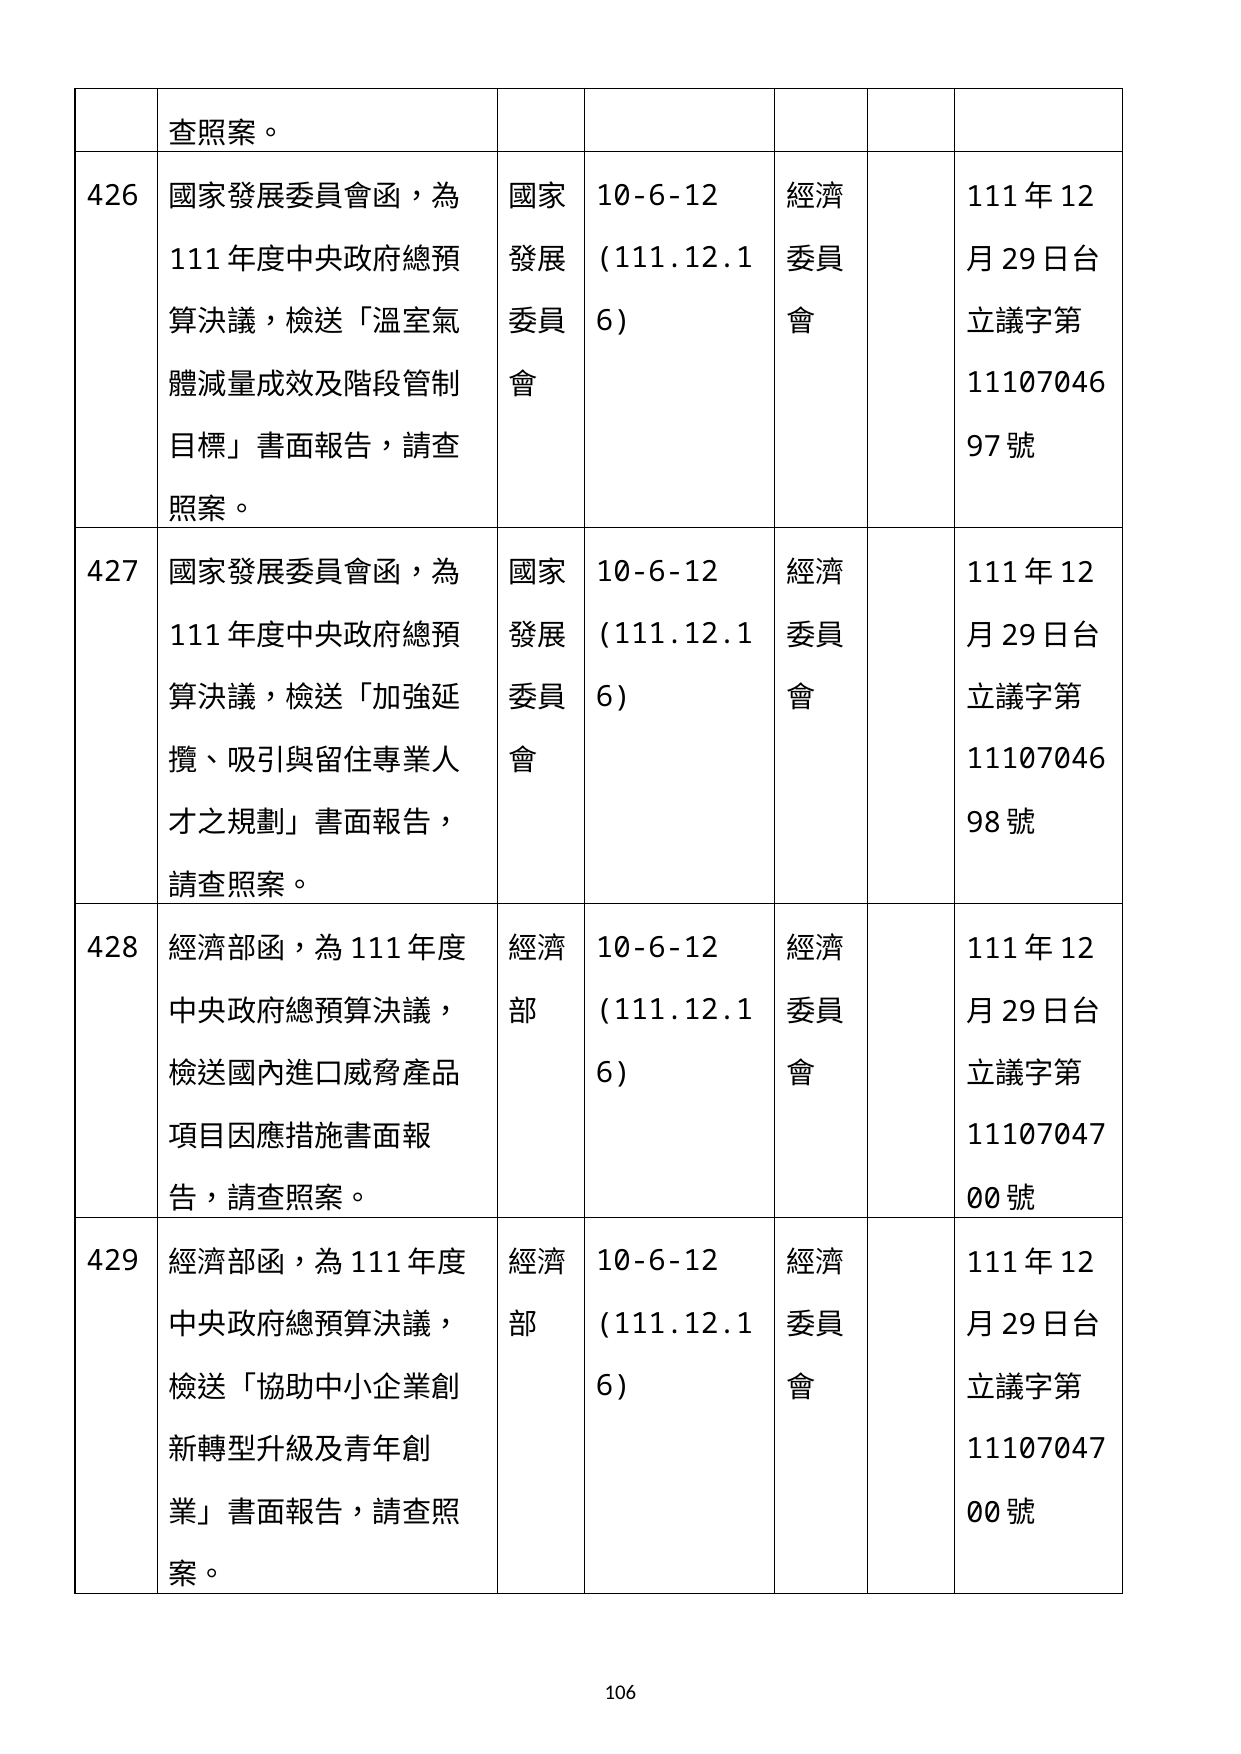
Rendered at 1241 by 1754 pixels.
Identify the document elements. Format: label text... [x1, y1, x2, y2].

table_cell 經濟委員會 [775, 1218, 867, 1593]
table_cell 國家發展委員會 [498, 528, 584, 903]
table_cell 10-6-12 (111.12.16) [585, 1218, 774, 1593]
table_cell 國家發展委員會 [498, 152, 584, 527]
table_cell 經濟部 [498, 1218, 584, 1593]
table_cell 國家發展委員會函，為111年度中央政府總預算決議，檢送「加強延攬、吸引與留住專業人才之規劃」書面報告，請查照案。 [158, 528, 497, 903]
table_cell [868, 152, 954, 527]
table_cell 經濟委員會 [775, 152, 867, 527]
table_cell 111年12月29日台立議字第1110704698號 [955, 528, 1122, 903]
table_cell 10-6-12 (111.12.16) [585, 152, 774, 527]
table_cell 國家發展委員會函，為111年度中央政府總預算決議，檢送「溫室氣體減量成效及階段管制目標」書面報告，請查照案。 [158, 152, 497, 527]
table_cell 經濟委員會 [775, 528, 867, 903]
table_cell [868, 89, 954, 151]
table_cell 427 [76, 528, 157, 903]
table_cell 426 [76, 152, 157, 527]
table_cell 428 [76, 904, 157, 1217]
table_cell [76, 89, 157, 151]
table_cell [868, 1218, 954, 1593]
table_cell 查照案。 [158, 89, 497, 151]
table_cell [955, 89, 1122, 151]
table_cell [868, 528, 954, 903]
table_cell [868, 904, 954, 1217]
table_cell 10-6-12 (111.12.16) [585, 904, 774, 1217]
table_cell [585, 89, 774, 151]
table_cell 111年12月29日台立議字第1110704700號 [955, 904, 1122, 1217]
table_cell 經濟部函，為111年度中央政府總預算決議，檢送「協助中小企業創新轉型升級及青年創業」書面報告，請查照案。 [158, 1218, 497, 1593]
table_cell [498, 89, 584, 151]
table_cell 10-6-12 (111.12.16) [585, 528, 774, 903]
table_cell 經濟部 [498, 904, 584, 1217]
table_cell 429 [76, 1218, 157, 1593]
table_cell 111年12月29日台立議字第1110704697號 [955, 152, 1122, 527]
table_cell 111年12月29日台立議字第1110704700號 [955, 1218, 1122, 1593]
table_cell 經濟委員會 [775, 904, 867, 1217]
table_cell [775, 89, 867, 151]
table_cell 經濟部函，為111年度中央政府總預算決議，檢送國內進口威脅產品項目因應措施書面報告，請查照案。 [158, 904, 497, 1217]
